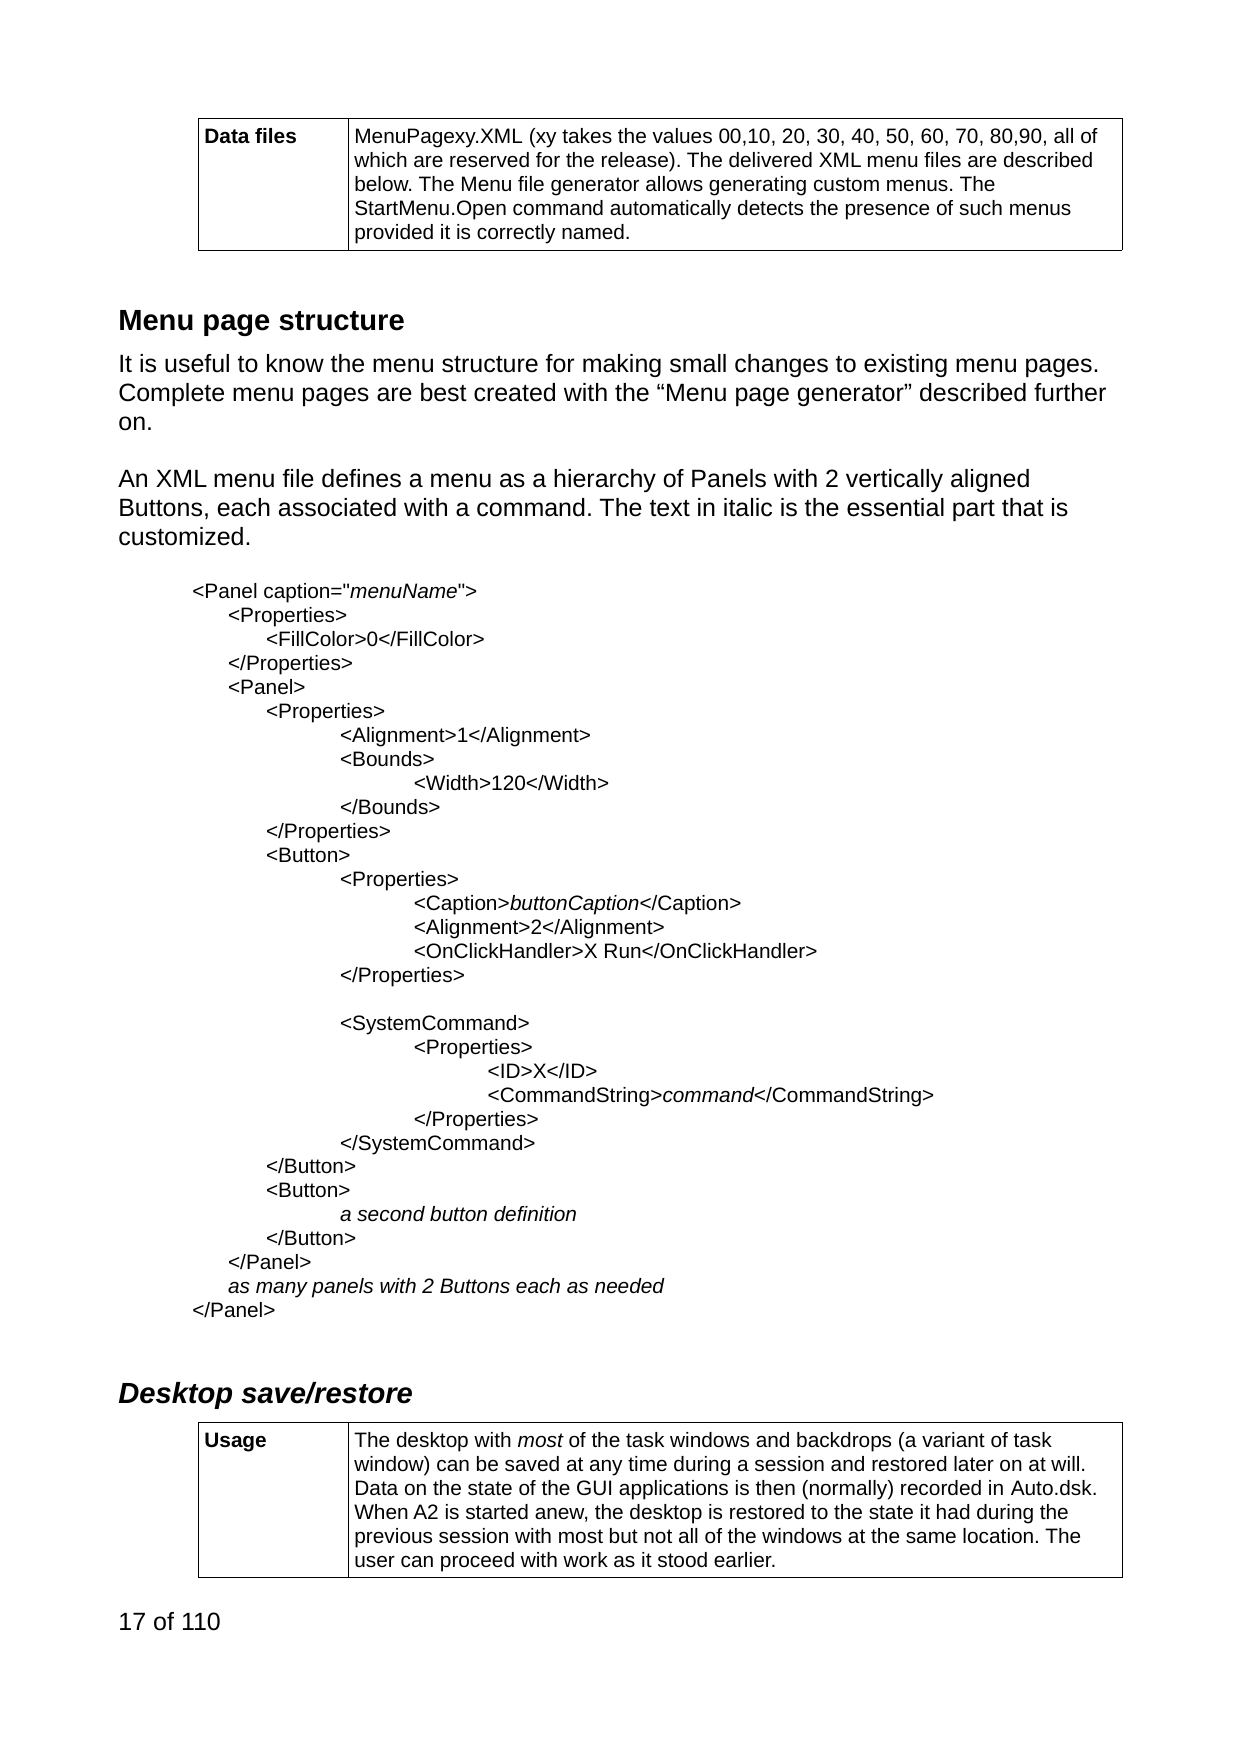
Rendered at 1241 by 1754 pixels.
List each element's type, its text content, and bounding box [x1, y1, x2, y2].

table_header The desktop with most of the task windows and backdrops (a variant of task window) can be saved at any time during a session and restored later on at will. Data on the state of the GUI applications is then (normally) recorded in Auto.dsk. When A2 is started anew, the desktop is restored to the state it had during the previous session with most but not all of the windows at the same location. The user can proceed with work as it stood earlier. [349, 1423, 1122, 1577]
text It is useful to know the menu structure for making small changes to existing menu pages. Complete menu pages are best created with the “Menu page generator” described further on. [118, 349, 1122, 436]
table_cell MenuPagexy.XML (xy takes the values 00,10, 20, 30, 40, 50, 60, 70, 80,90, all of which are reserved for the release). The delivered XML menu files are described below. The Menu file generator allows generating custom menus. The StartMenu.Open command automatically detects the presence of such menus provided it is correctly named. [349, 119, 1122, 249]
text An XML menu file defines a menu as a hierarchy of Panels with 2 vertically aligned Buttons, each associated with a command. The text in italic is the essential part that is customized. [118, 464, 1122, 551]
table_header Usage [199, 1423, 348, 1577]
text as many panels with 2 Buttons each as needed </Panel> [192, 1274, 1122, 1322]
table_cell Data files [199, 119, 348, 249]
subtitle Menu page structure [118, 303, 1122, 337]
subtitle Desktop save/restore [118, 1376, 1122, 1409]
text <Panel caption="menuName"> <Properties> <FillColor>0</FillColor> </Properties> <Panel> <Properties> <Alignment>1</Alignment> <Bounds> <Width>120</Width> </Bounds> </Properties> <Button> <Properties> <Caption>buttonCaption</Caption> <Alignment>2</Alignment> <OnClickHandler>X Run</OnClickHandler> </Properties> <SystemCommand> <Properties> <ID>X</ID> <CommandString>command</CommandString> </Properties> </SystemCommand> </Button> <Button> [192, 579, 1122, 1202]
text a second button definition </Button> </Panel> [192, 1202, 1122, 1274]
